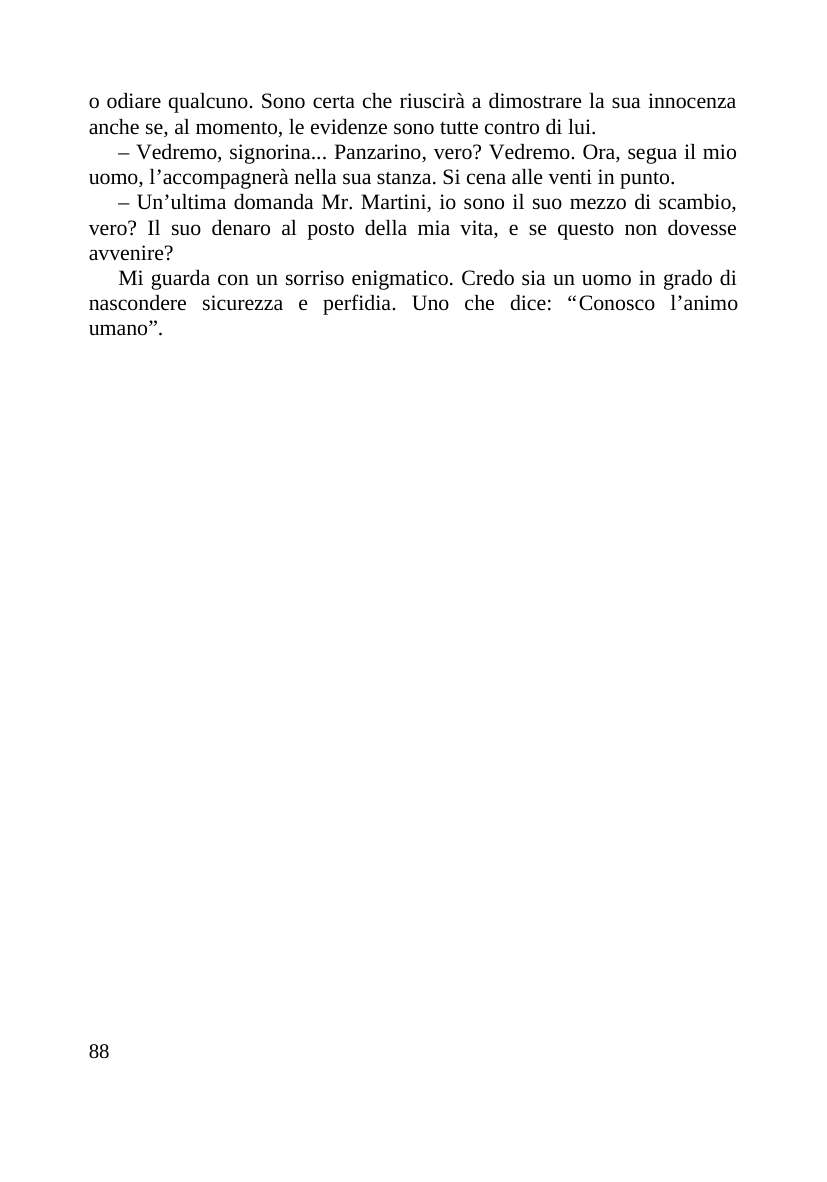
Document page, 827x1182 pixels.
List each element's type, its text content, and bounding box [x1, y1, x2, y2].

text – Vedremo, signorina... Panzarino, vero? Vedremo. Ora, segua il mio uomo, l’accompagnerà nella sua stanza. Si cena alle venti in punto. [88, 139, 738, 189]
text – Un’ultima domanda Mr. Martini, io sono il suo mezzo di scambio, vero? Il suo denaro al posto della mia vita, e se questo non dovesse avvenire? [88, 189, 738, 265]
text Mi guarda con un sorriso enigmatico. Credo sia un uomo in grado di nascondere sicurezza e perfidia. Uno che dice: “Conosco l’animo umano”. [88, 265, 738, 341]
text o odiare qualcuno. Sono certa che riuscirà a dimostrare la sua innocenza anche se, al momento, le evidenze sono tutte contro di lui. [88, 88, 738, 139]
